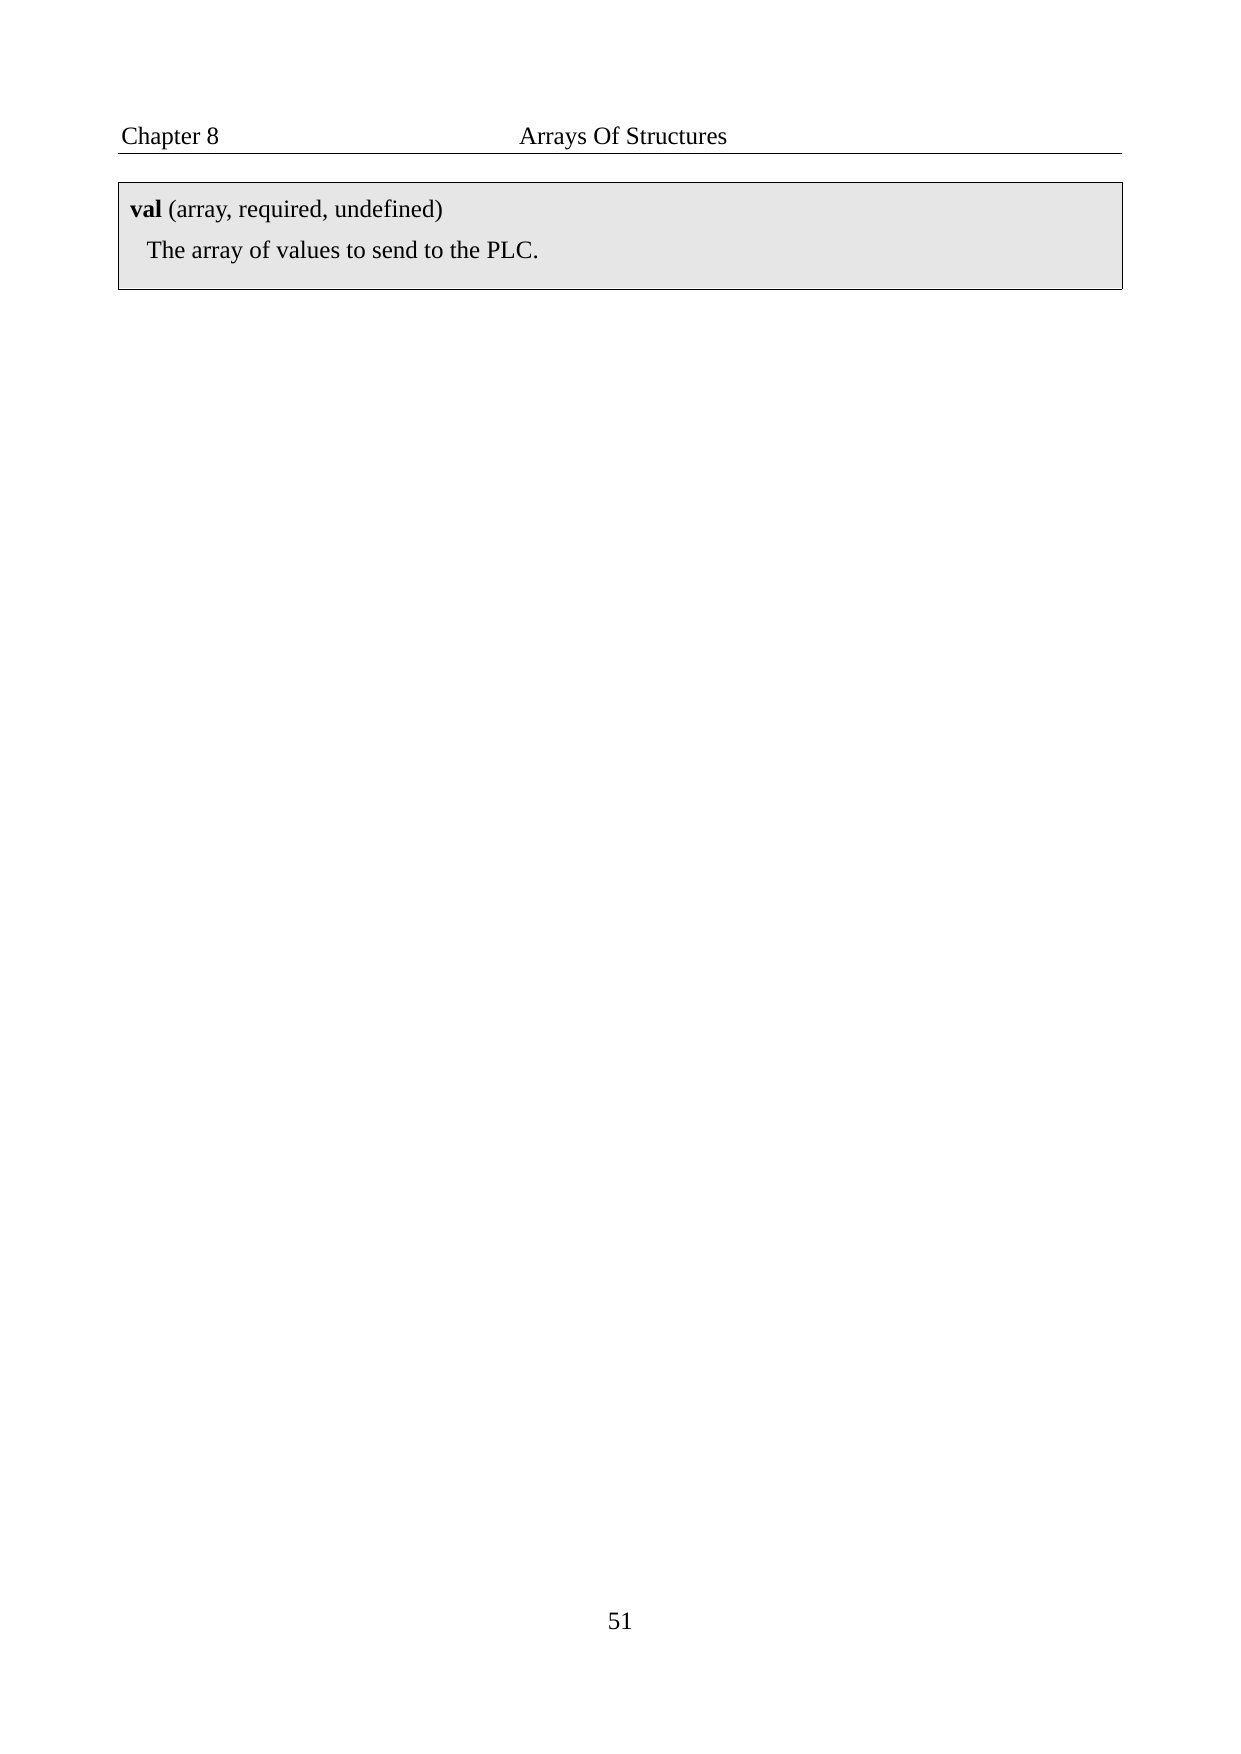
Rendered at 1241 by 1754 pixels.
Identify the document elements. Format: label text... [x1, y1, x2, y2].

table_cell val (array, required, undefined) The array of values to send to the PLC. [119, 183, 1122, 288]
